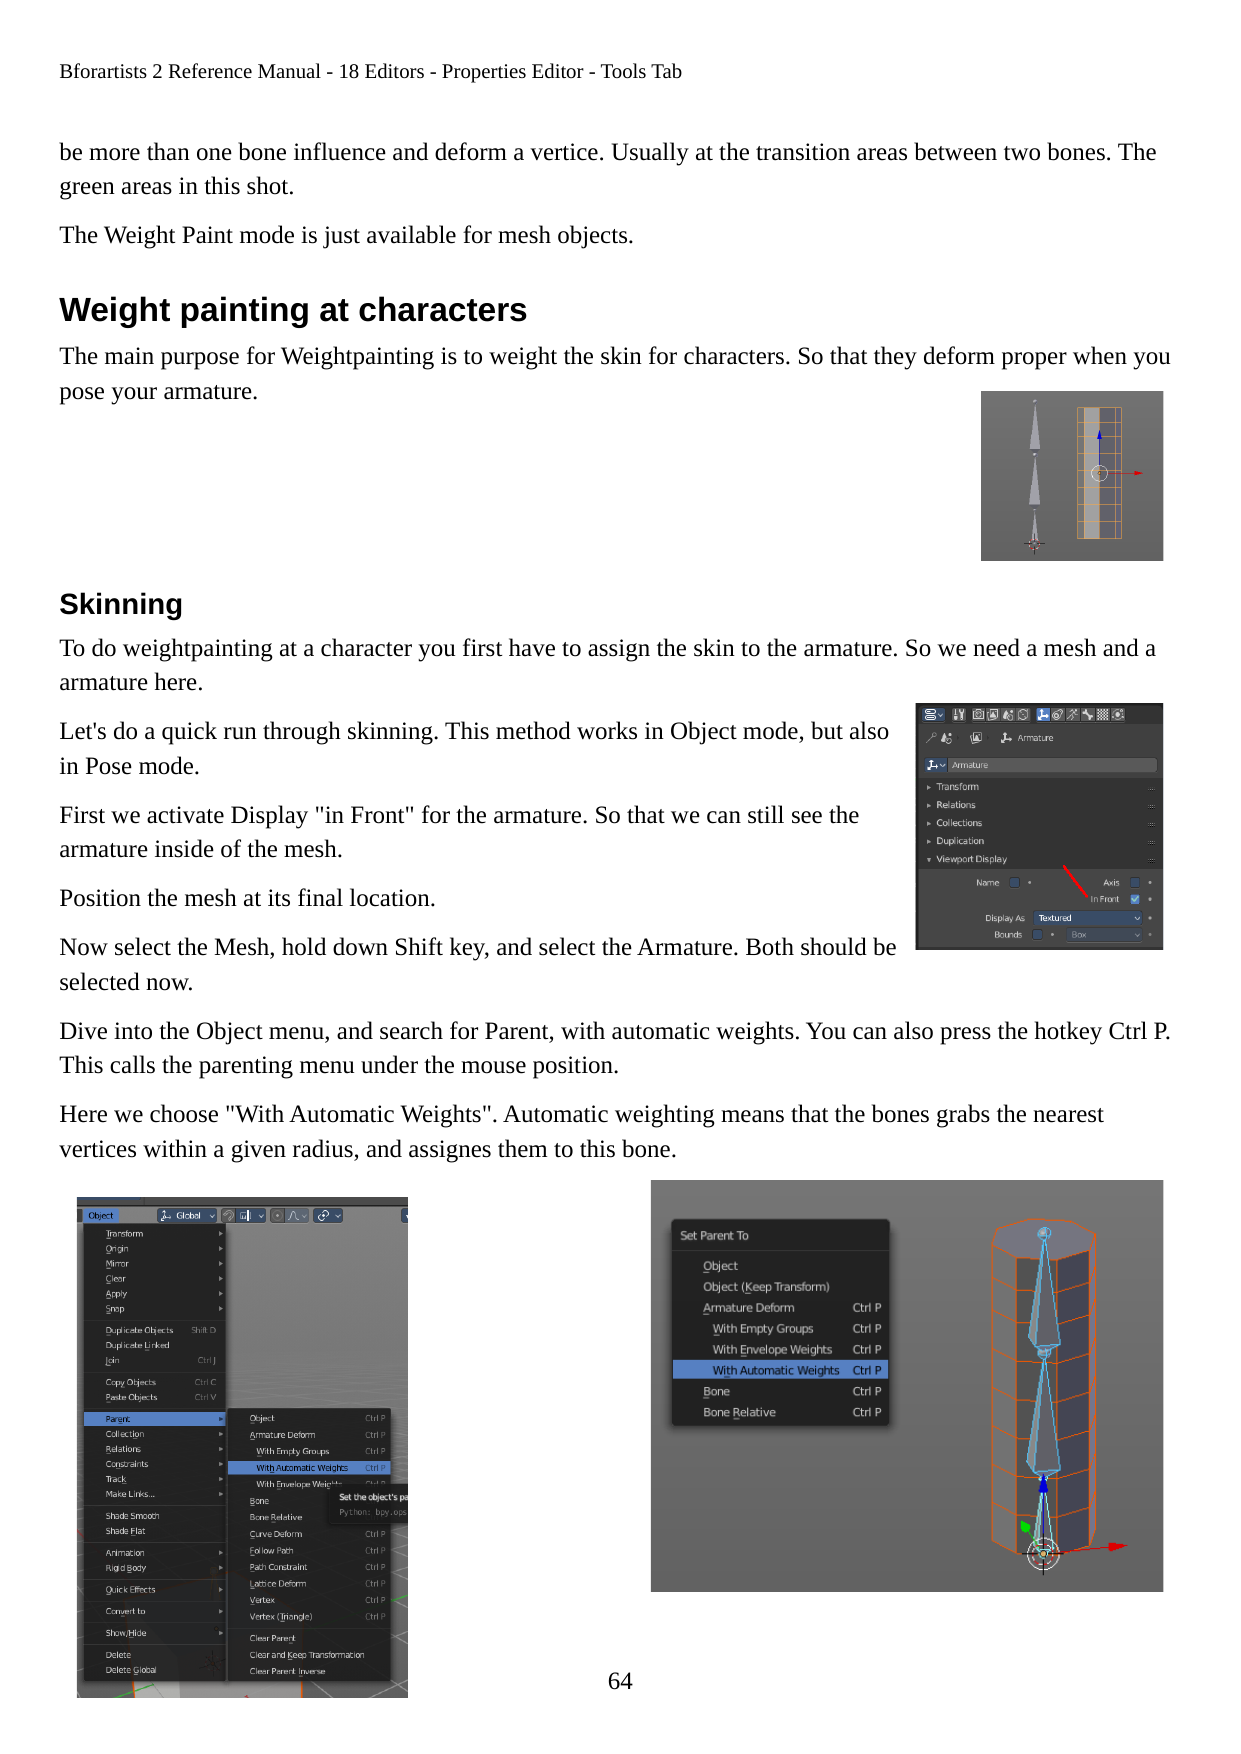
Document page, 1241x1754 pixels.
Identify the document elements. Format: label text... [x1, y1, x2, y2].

subtitle Weight painting at characters [59, 290, 1181, 329]
text The Weight Paint mode is just available for mesh objects. [59, 220, 1181, 249]
subtitle Skinning [59, 587, 1181, 620]
text Now select the Mesh, hold down Shift key, and select the Armature. Both should be selected now. [59, 932, 1181, 996]
text Position the mesh at its final location. [59, 883, 915, 912]
picture [76, 1197, 408, 1698]
text Dive into the Object menu, and search for Parent, with automatic weights. You can also press the hotkey Ctrl P. This calls the parenting menu under the mouse position. [59, 1016, 1181, 1079]
text be more than one bone influence and deform a vertice. Usually at the transition areas between two bones. The green areas in this shot. [59, 137, 1181, 200]
text Here we choose "With Automatic Weights". Automatic weighting means that the bones grabs the nearest vertices within a given radius, and assignes them to this bone. [59, 1099, 1181, 1163]
text First we activate Display "in Front" for the armature. So that we can still see the armature inside of the mesh. [59, 800, 915, 863]
picture [981, 391, 1164, 561]
text Let's do a quick run through skinning. This method works in Object mode, but also in Pose mode. [59, 716, 915, 779]
picture [915, 703, 1164, 950]
text The main purpose for Weightpainting is to weight the skin for characters. So that they deform proper when you pose your armature. [59, 341, 1181, 404]
text To do weightpainting at a character you first have to assign the skin to the armature. So we need a mesh and a armature here. [59, 633, 1181, 696]
picture [650, 1180, 1164, 1592]
